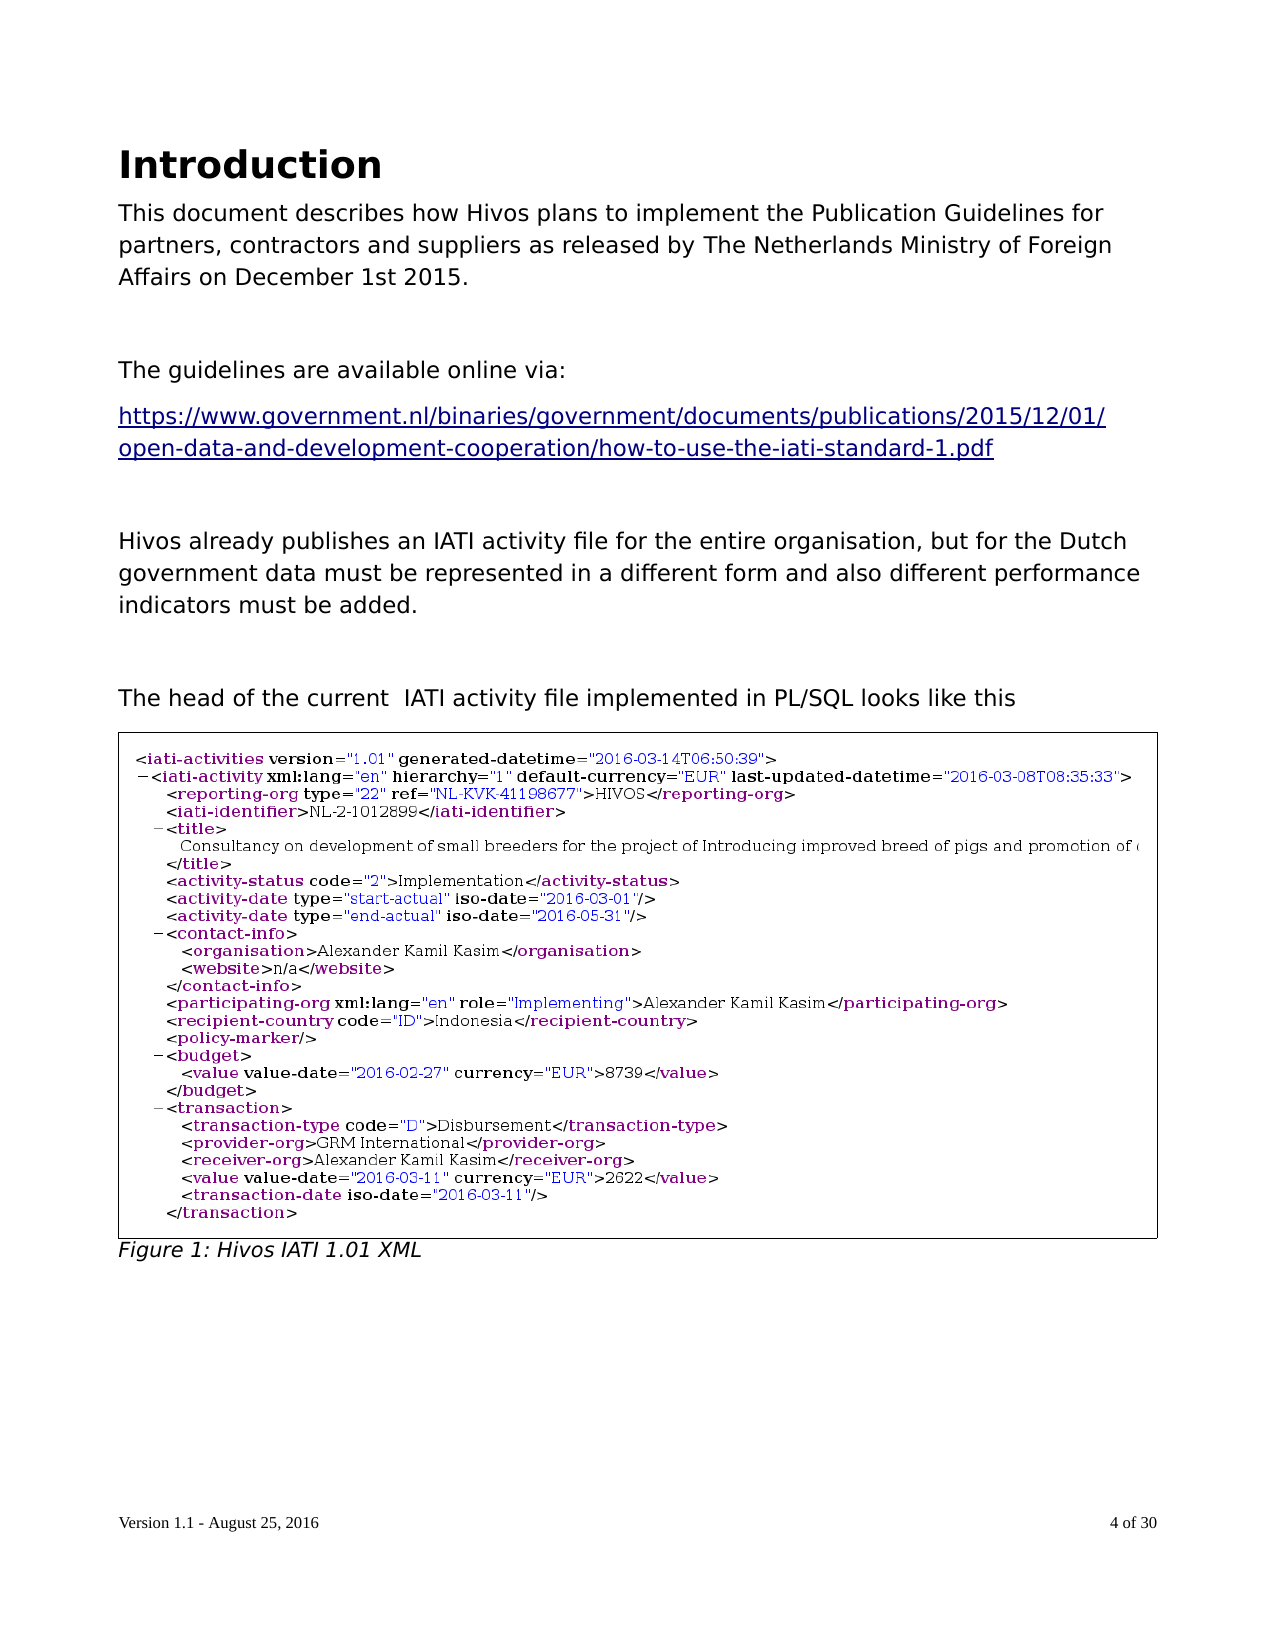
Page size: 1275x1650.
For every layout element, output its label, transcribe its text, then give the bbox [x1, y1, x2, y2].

text [119, 733, 1157, 1238]
picture [136, 750, 1139, 1221]
text The head of the current IATI activity file implemented in PL/SQL looks like this [118, 686, 1157, 712]
text Figure 1: Hivos IATI 1.01 XML [118, 1239, 1157, 1262]
text The guidelines are available online via: [118, 357, 1157, 383]
text https://www.government.nl/binaries/government/documents/publications/2015/12/01/open-data-and-development-cooperation/how-to-use-the-iati-standard-1.pdf [118, 403, 1157, 462]
text Hivos already publishes an IATI activity file for the entire organisation, but for the Dutch government data must be represented in a different form and also different performance indicators must be added. [118, 528, 1157, 619]
subtitle Introduction [118, 143, 1157, 187]
text This document describes how Hivos plans to implement the Publication Guidelines for partners, contractors and suppliers as released by The Netherlands Ministry of Foreign Affairs on December 1st 2015. [118, 200, 1157, 290]
